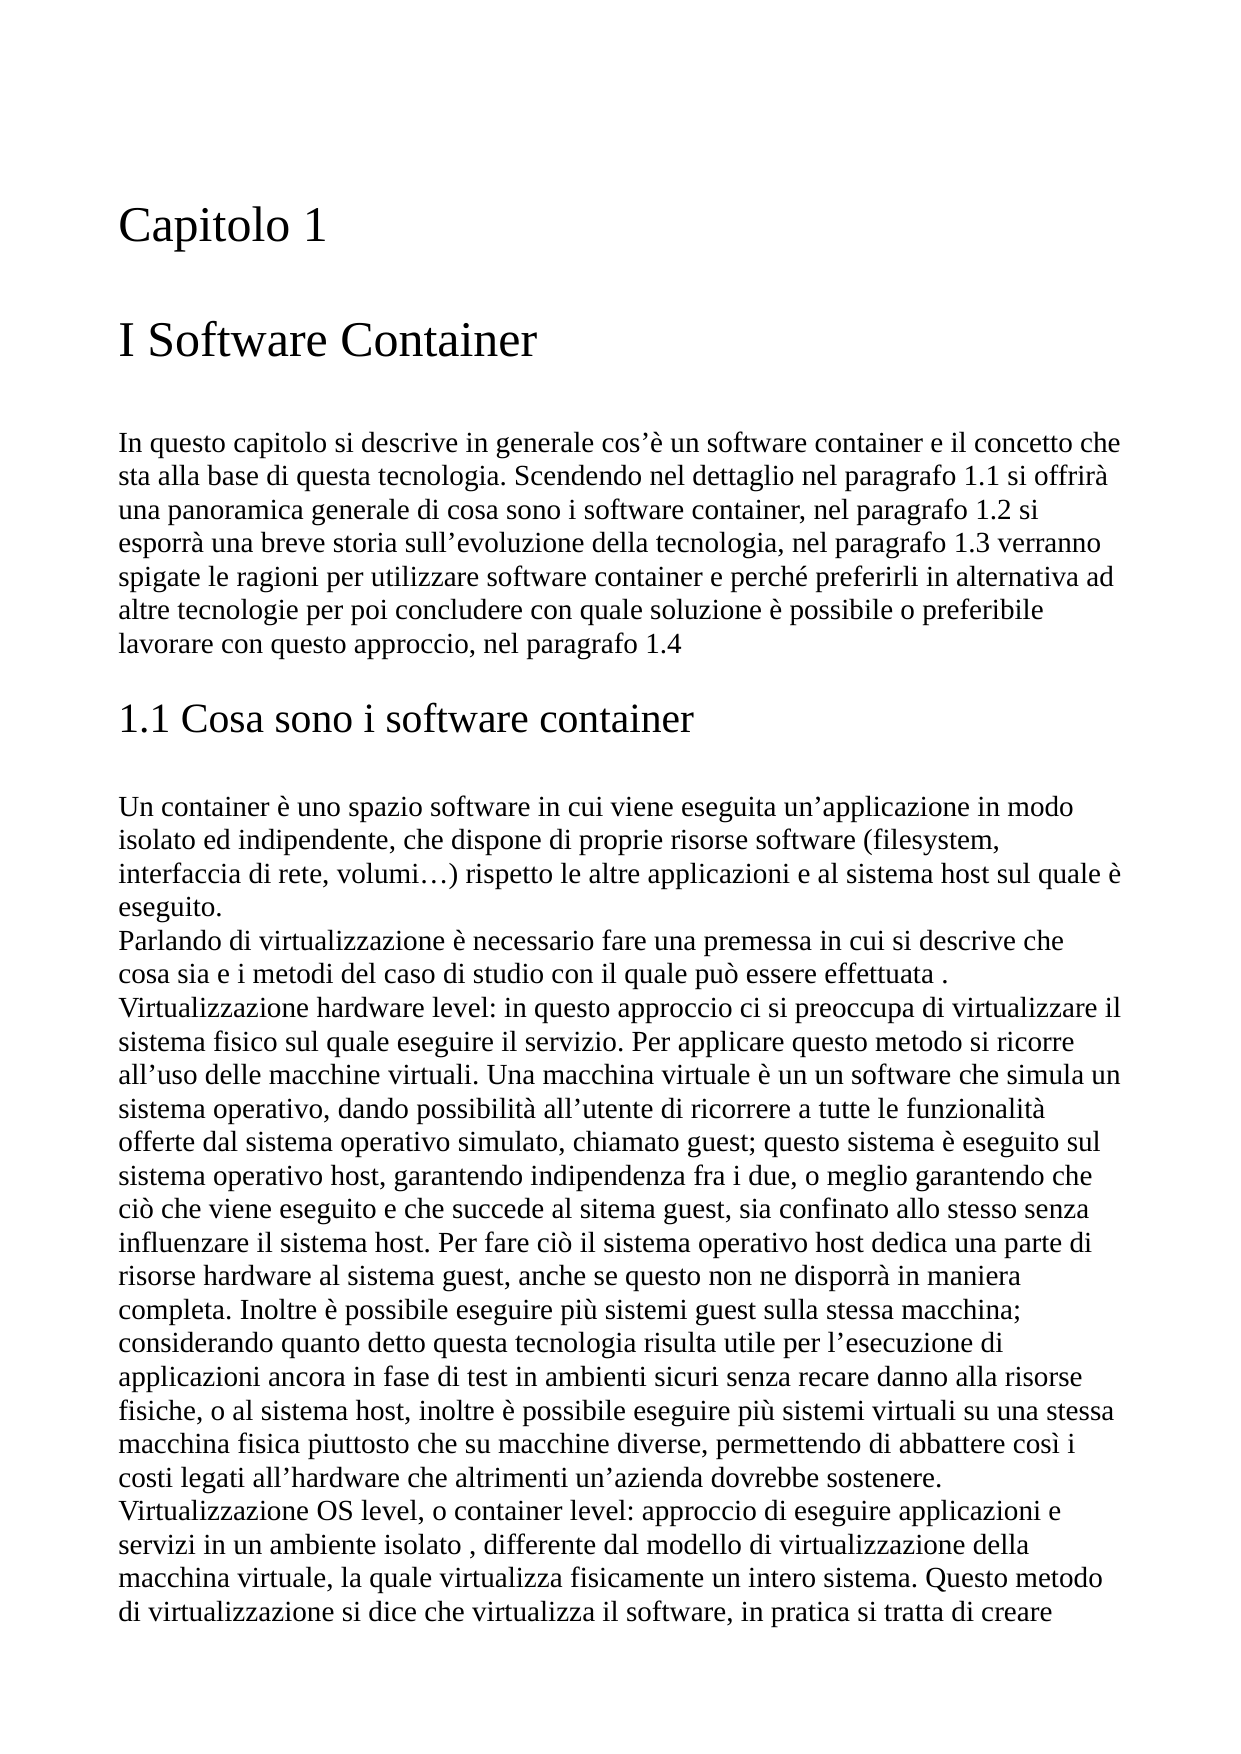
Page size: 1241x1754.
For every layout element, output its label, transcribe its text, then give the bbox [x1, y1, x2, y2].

text I Software Container [118, 310, 1122, 367]
text Un container è uno spazio software in cui viene eseguita un’applicazione in modo isolato ed indipendente, che dispone di proprie risorse software (filesystem, interfaccia di rete, volumi…) rispetto le altre applicazioni e al sistema host sul quale è eseguito. [118, 789, 1122, 923]
text Virtualizzazione OS level, o container level: approccio di eseguire applicazioni e servizi in un ambiente isolato , differente dal modello di virtualizzazione della macchina virtuale, la quale virtualizza fisicamente un intero sistema. Questo metodo di virtualizzazione si dice che virtualizza il software, in pratica si tratta di creare [118, 1493, 1122, 1627]
text Capitolo 1 [118, 195, 1122, 252]
text Parlando di virtualizzazione è necessario fare una premessa in cui si descrive che cosa sia e i metodi del caso di studio con il quale può essere effettuata . [118, 923, 1122, 990]
list Cosa sono i software container [118, 693, 1122, 741]
text In questo capitolo si descrive in generale cos’è un software container e il concetto che sta alla base di questa tecnologia. Scendendo nel dettaglio nel paragrafo 1.1 si offrirà una panoramica generale di cosa sono i software container, nel paragrafo 1.2 si esporrà una breve storia sull’evoluzione della tecnologia, nel paragrafo 1.3 verranno spigate le ragioni per utilizzare software container e perché preferirli in alternativa ad altre tecnologie per poi concludere con quale soluzione è possibile o preferibile lavorare con questo approccio, nel paragrafo 1.4 [118, 425, 1122, 659]
text Virtualizzazione hardware level: in questo approccio ci si preoccupa di virtualizzare il sistema fisico sul quale eseguire il servizio. Per applicare questo metodo si ricorre all’uso delle macchine virtuali. Una macchina virtuale è un un software che simula un sistema operativo, dando possibilità all’utente di ricorrere a tutte le funzionalità offerte dal sistema operativo simulato, chiamato guest; questo sistema è eseguito sul sistema operativo host, garantendo indipendenza fra i due, o meglio garantendo che ciò che viene eseguito e che succede al sitema guest, sia confinato allo stesso senza influenzare il sistema host. Per fare ciò il sistema operativo host dedica una parte di risorse hardware al sistema guest, anche se questo non ne disporrà in maniera completa. Inoltre è possibile eseguire più sistemi guest sulla stessa macchina; considerando quanto detto questa tecnologia risulta utile per l’esecuzione di applicazioni ancora in fase di test in ambienti sicuri senza recare danno alla risorse fisiche, o al sistema host, inoltre è possibile eseguire più sistemi virtuali su una stessa macchina fisica piuttosto che su macchine diverse, permettendo di abbattere così i costi legati all’hardware che altrimenti un’azienda dovrebbe sostenere. [118, 990, 1122, 1493]
